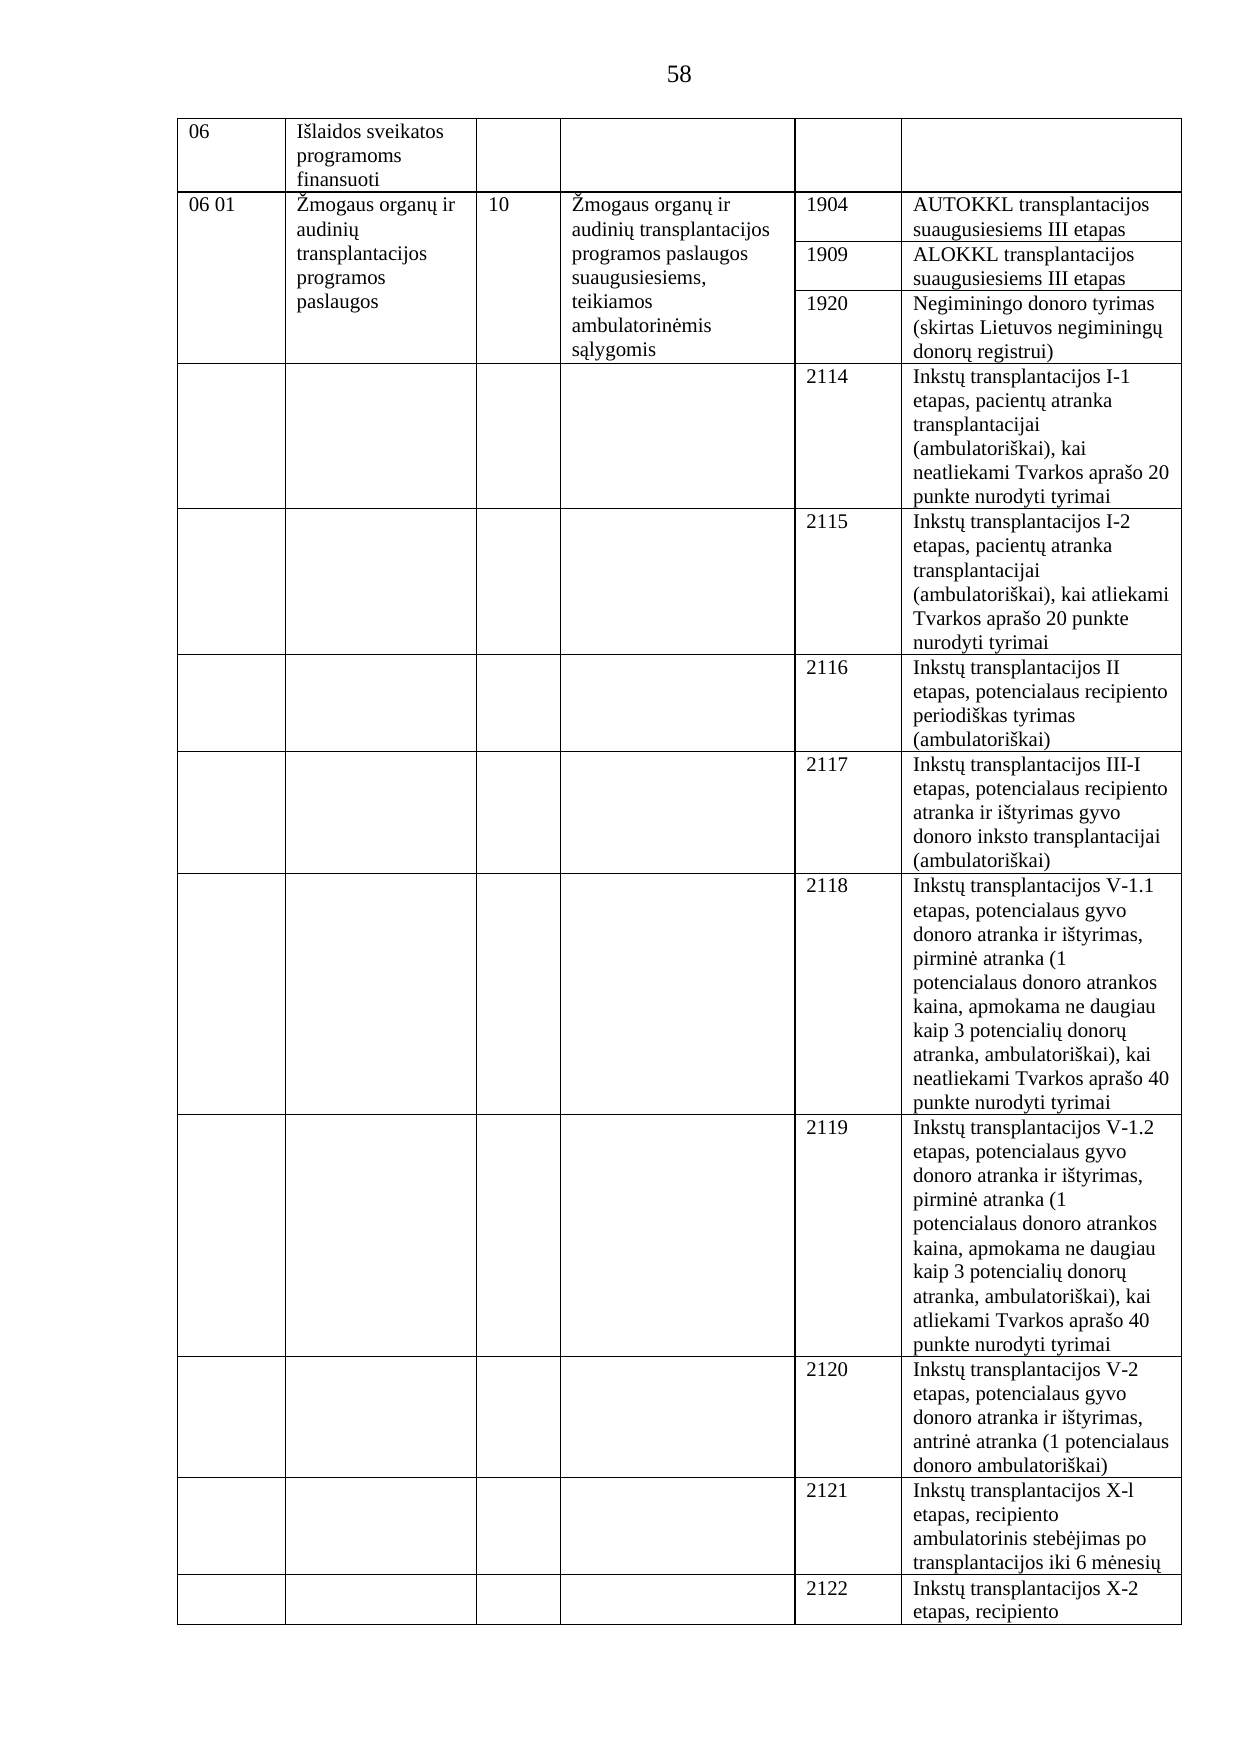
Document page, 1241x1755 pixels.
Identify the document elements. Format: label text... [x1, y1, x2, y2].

table_cell Išlaidos sveikatos programoms finansuoti [286, 119, 476, 191]
table_cell [178, 655, 285, 751]
table_cell 2114 [796, 364, 901, 508]
table_cell [286, 655, 476, 751]
table_cell Žmogaus organų ir audinių transplantacijos programos paslaugos suaugusiesiems, teikiamos ambulatorinėmis sąlygomis [561, 193, 794, 363]
table_cell 2121 [796, 1478, 901, 1574]
table_cell [561, 1115, 794, 1356]
table_cell 1909 [796, 242, 901, 290]
table_cell [286, 364, 476, 508]
table_cell Inkstų transplantacijos I-1 etapas, pacientų atranka transplantacijai (ambulatoriškai), kai neatliekami Tvarkos aprašo 20 punkte nurodyti tyrimai [902, 364, 1181, 508]
table_cell [477, 655, 560, 751]
table_cell [477, 1115, 560, 1356]
table_cell [477, 1575, 560, 1623]
table_cell [561, 509, 794, 654]
table_cell Inkstų transplantacijos X-l etapas, recipiento ambulatorinis stebėjimas po transplantacijos iki 6 mėnesių [902, 1478, 1181, 1574]
table_cell [796, 119, 901, 191]
table_cell [477, 752, 560, 872]
table_cell Inkstų transplantacijos X-2 etapas, recipiento [902, 1575, 1181, 1623]
table_cell [902, 119, 1181, 191]
table_cell [178, 509, 285, 654]
table_cell [561, 1575, 794, 1623]
table_cell [178, 1115, 285, 1356]
table_cell [477, 1478, 560, 1574]
table_cell [561, 1357, 794, 1477]
table_cell Negiminingo donoro tyrimas (skirtas Lietuvos negiminingų donorų registrui) [902, 291, 1181, 363]
table_cell [561, 752, 794, 872]
table_cell 2118 [796, 874, 901, 1114]
table_cell 2115 [796, 509, 901, 654]
table_cell Žmogaus organų ir audinių transplantacijos programos paslaugos [286, 193, 476, 363]
table_cell AUTOKKL transplantacijos suaugusiesiems III etapas [902, 193, 1181, 241]
table_cell Inkstų transplantacijos V-2 etapas, potencialaus gyvo donoro atranka ir ištyrimas, antrinė atranka (1 potencialaus donoro ambulatoriškai) [902, 1357, 1181, 1477]
table_cell ALOKKL transplantacijos suaugusiesiems III etapas [902, 242, 1181, 290]
table_cell [561, 655, 794, 751]
table_cell Inkstų transplantacijos I-2 etapas, pacientų atranka transplantacijai (ambulatoriškai), kai atliekami Tvarkos aprašo 20 punkte nurodyti tyrimai [902, 509, 1181, 654]
table_cell [178, 1357, 285, 1477]
table_cell [561, 1478, 794, 1574]
table_cell 2117 [796, 752, 901, 872]
table_cell [178, 1478, 285, 1574]
table_cell [477, 1357, 560, 1477]
table_cell 10 [477, 193, 560, 363]
table_cell [477, 119, 560, 191]
table_cell [286, 752, 476, 872]
table_cell 2122 [796, 1575, 901, 1623]
table_cell [477, 874, 560, 1114]
table_cell Inkstų transplantacijos V-1.2 etapas, potencialaus gyvo donoro atranka ir ištyrimas, pirminė atranka (1 potencialaus donoro atrankos kaina, apmokama ne daugiau kaip 3 potencialių donorų atranka, ambulatoriškai), kai atliekami Tvarkos aprašo 40 punkte nurodyti tyrimai [902, 1115, 1181, 1356]
table_cell 1920 [796, 291, 901, 363]
table_cell [286, 1478, 476, 1574]
table_cell [286, 1357, 476, 1477]
table_cell Inkstų transplantacijos II etapas, potencialaus recipiento periodiškas tyrimas (ambulatoriškai) [902, 655, 1181, 751]
table_cell [477, 509, 560, 654]
table_cell 06 [178, 119, 285, 191]
table_cell [477, 364, 560, 508]
table_cell 06 01 [178, 193, 285, 363]
table_cell [178, 752, 285, 872]
table_cell [561, 364, 794, 508]
table_cell [561, 119, 794, 191]
table_cell [178, 364, 285, 508]
table_cell [178, 1575, 285, 1623]
table_cell 2116 [796, 655, 901, 751]
table_cell 2119 [796, 1115, 901, 1356]
table_cell Inkstų transplantacijos III-I etapas, potencialaus recipiento atranka ir ištyrimas gyvo donoro inksto transplantacijai (ambulatoriškai) [902, 752, 1181, 872]
table_cell [286, 509, 476, 654]
table_cell [561, 874, 794, 1114]
table_cell [286, 1115, 476, 1356]
table_cell [286, 874, 476, 1114]
table_cell Inkstų transplantacijos V-1.1 etapas, potencialaus gyvo donoro atranka ir ištyrimas, pirminė atranka (1 potencialaus donoro atrankos kaina, apmokama ne daugiau kaip 3 potencialių donorų atranka, ambulatoriškai), kai neatliekami Tvarkos aprašo 40 punkte nurodyti tyrimai [902, 874, 1181, 1114]
table_cell [178, 874, 285, 1114]
table_cell [286, 1575, 476, 1623]
table_cell 1904 [796, 193, 901, 241]
table_cell 2120 [796, 1357, 901, 1477]
